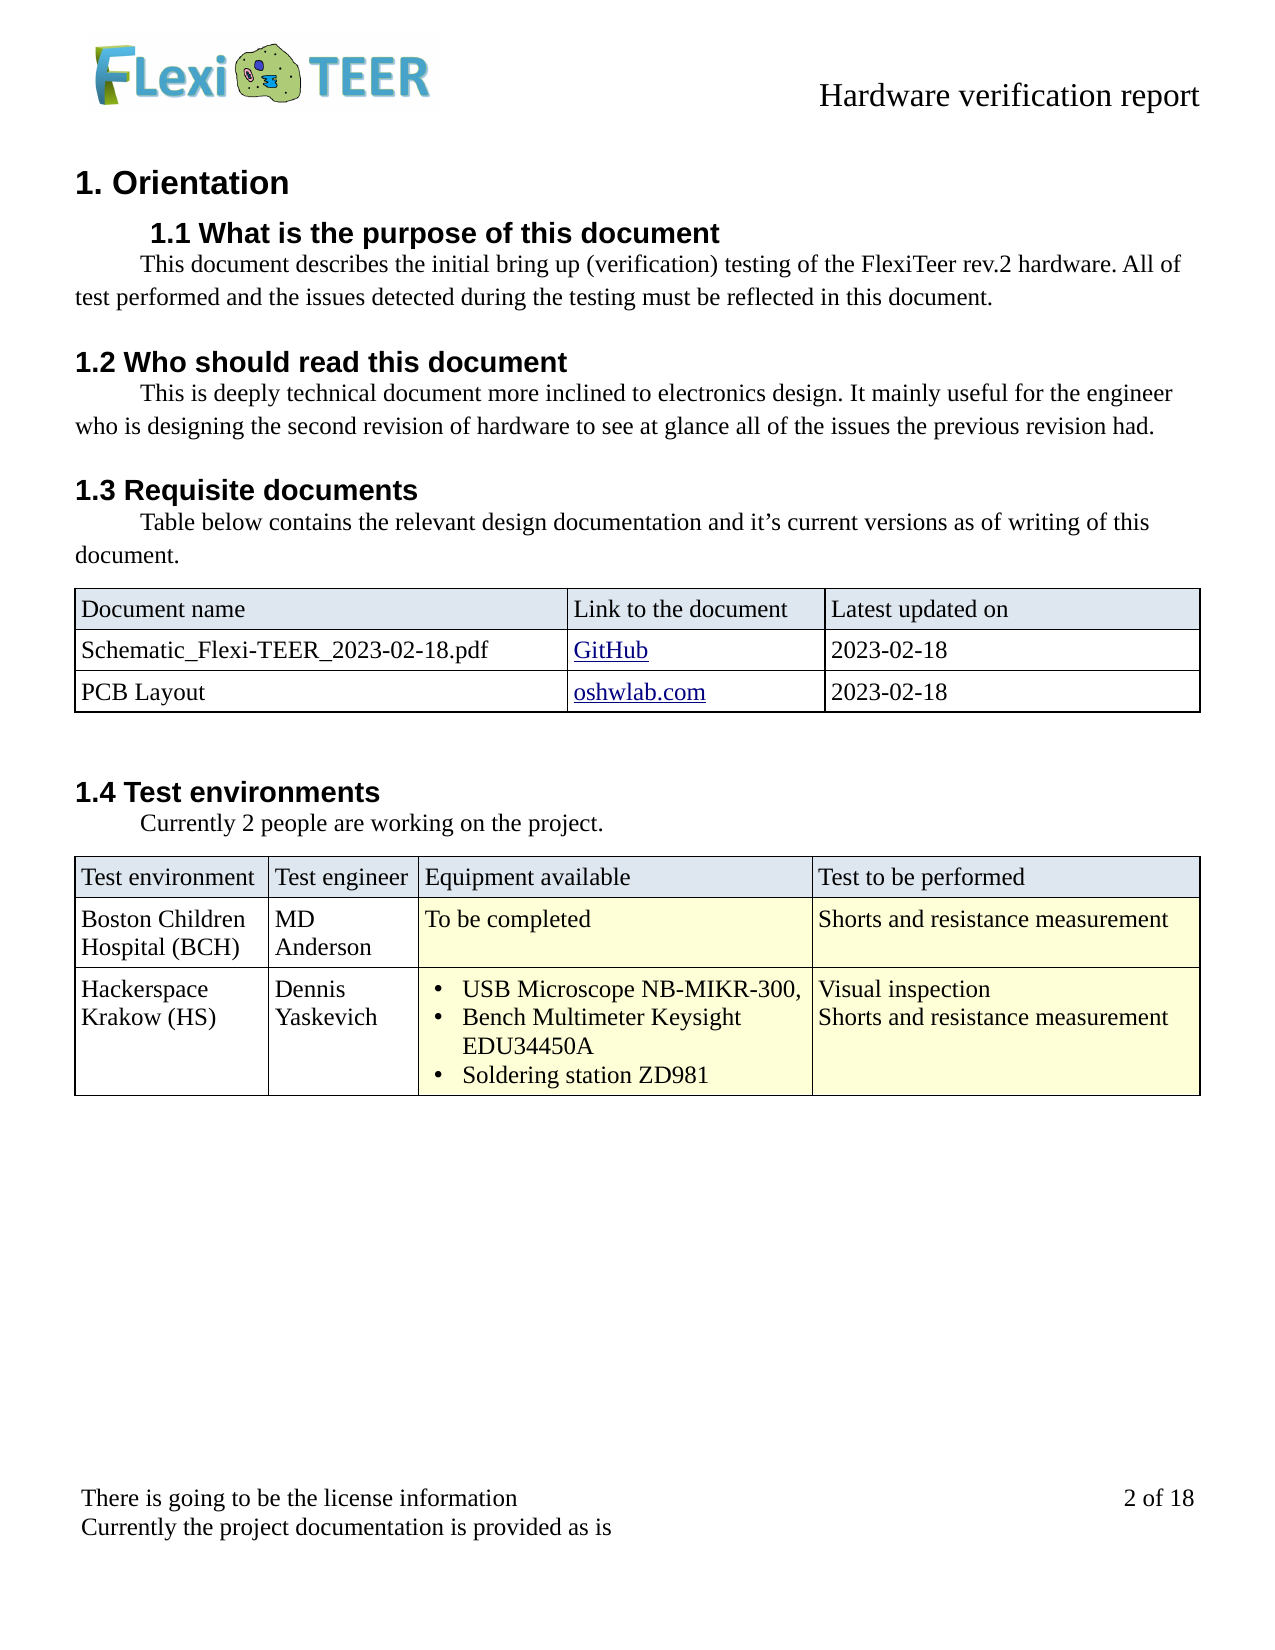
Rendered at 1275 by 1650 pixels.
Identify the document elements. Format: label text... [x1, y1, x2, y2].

table_header Test to be performed [813, 857, 1199, 897]
table_cell Hackerspace Krakow (HS) [76, 968, 268, 1094]
table_header Equipment available [419, 857, 812, 897]
table_header Document name [76, 589, 567, 629]
table_cell Schematic_Flexi-TEER_2023-02-18.pdf [76, 630, 567, 670]
table_header Latest updated on [826, 589, 1199, 629]
table_cell MD Anderson [269, 898, 418, 967]
table_cell Visual inspection Shorts and resistance measurement [813, 968, 1199, 1094]
table_cell 2023-02-18 [826, 671, 1199, 711]
subtitle 1.1 What is the purpose of this document [75, 216, 1200, 249]
table_cell To be completed [419, 898, 812, 967]
table_header Test engineer [269, 857, 418, 897]
text This is deeply technical document more inclined to electronics design. It mainly useful for the engineer who is designing the second revision of hardware to see at glance all of the issues the previous revision had. [75, 378, 1200, 440]
text Table below contains the relevant design documentation and it’s current versions as of writing of this document. [75, 507, 1200, 569]
text Currently 2 people are working on the project. [75, 808, 1200, 837]
table_cell PCB Layout [76, 671, 567, 711]
table_cell oshwlab.com [568, 671, 824, 711]
subtitle 1. Orientation [75, 163, 1200, 201]
table_cell Boston Children Hospital (BCH) [76, 898, 268, 967]
subtitle 1.2 Who should read this document [75, 345, 1200, 378]
table_header Link to the document [568, 589, 824, 629]
table_cell GitHub [568, 630, 824, 670]
table_cell 2023-02-18 [826, 630, 1199, 670]
subtitle 1.3 Requisite documents [75, 473, 1200, 507]
subtitle 1.4 Test environments [75, 774, 1200, 808]
table_header Test environment [76, 857, 268, 897]
text This document describes the initial bring up (verification) testing of the FlexiTeer rev.2 hardware. All of test performed and the issues detected during the testing must be reflected in this document. [75, 249, 1200, 311]
table_cell Dennis Yaskevich [269, 968, 418, 1094]
table_cell Shorts and resistance measurement [813, 898, 1199, 967]
table_cell USB Microscope NB-MIKR-300, Bench Multimeter Keysight EDU34450A Soldering station ZD981 [419, 968, 812, 1094]
